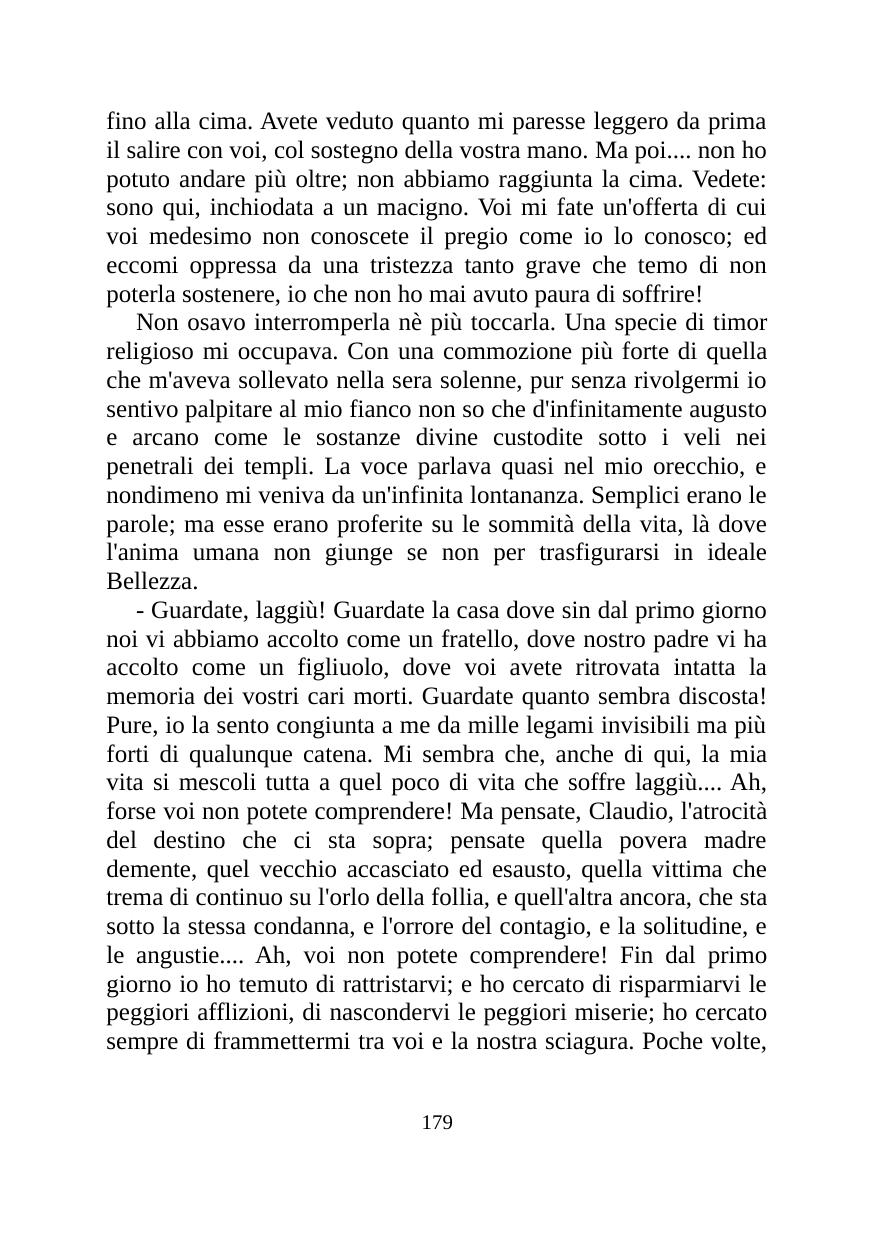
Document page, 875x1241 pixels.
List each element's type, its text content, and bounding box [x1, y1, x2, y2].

text fino alla cima. Avete veduto quanto mi paresse leggero da prima il salire con voi, col sostegno della vostra mano. Ma poi.... non ho potuto andare più oltre; non abbiamo raggiunta la cima. Vedete: sono qui, inchiodata a un macigno. Voi mi fate un'offerta di cui voi medesimo non conoscete il pregio come io lo conosco; ed eccomi oppressa da una tristezza tanto grave che temo di non poterla sostenere, io che non ho mai avuto paura di soffrire! [106, 106, 768, 307]
text Non osavo interromperla nè più toccarla. Una specie di timor religioso mi occupava. Con una commozione più forte di quella che m'aveva sollevato nella sera solenne, pur senza rivolgermi io sentivo palpitare al mio fianco non so che d'infinitamente augusto e arcano come le sostanze divine custodite sotto i veli nei penetrali dei templi. La voce parlava quasi nel mio orecchio, e nondimeno mi veniva da un'infinita lontananza. Semplici erano le parole; ma esse erano proferite su le sommità della vita, là dove l'anima umana non giunge se non per trasfigurarsi in ideale Bellezza. [106, 307, 768, 595]
text - Guardate, laggiù! Guardate la casa dove sin dal primo giorno noi vi abbiamo accolto come un fratello, dove nostro padre vi ha accolto come un figliuolo, dove voi avete ritrovata intatta la memoria dei vostri cari morti. Guardate quanto sembra discosta! Pure, io la sento congiunta a me da mille legami invisibili ma più forti di qualunque catena. Mi sembra che, anche di qui, la mia vita si mescoli tutta a quel poco di vita che soffre laggiù.... Ah, forse voi non potete comprendere! Ma pensate, Claudio, l'atrocità del destino che ci sta sopra; pensate quella povera madre demente, quel vecchio accasciato ed esausto, quella vittima che trema di continuo su l'orlo della follia, e quell'altra ancora, che sta sotto la stessa condanna, e l'orrore del contagio, e la solitudine, e le angustie.... Ah, voi non potete comprendere! Fin dal primo giorno io ho temuto di rattristarvi; e ho cercato di risparmiarvi le peggiori afflizioni, di nascondervi le peggiori miserie; ho cercato sempre di frammettermi tra voi e la nostra sciagura. Poche volte, [106, 595, 768, 1055]
